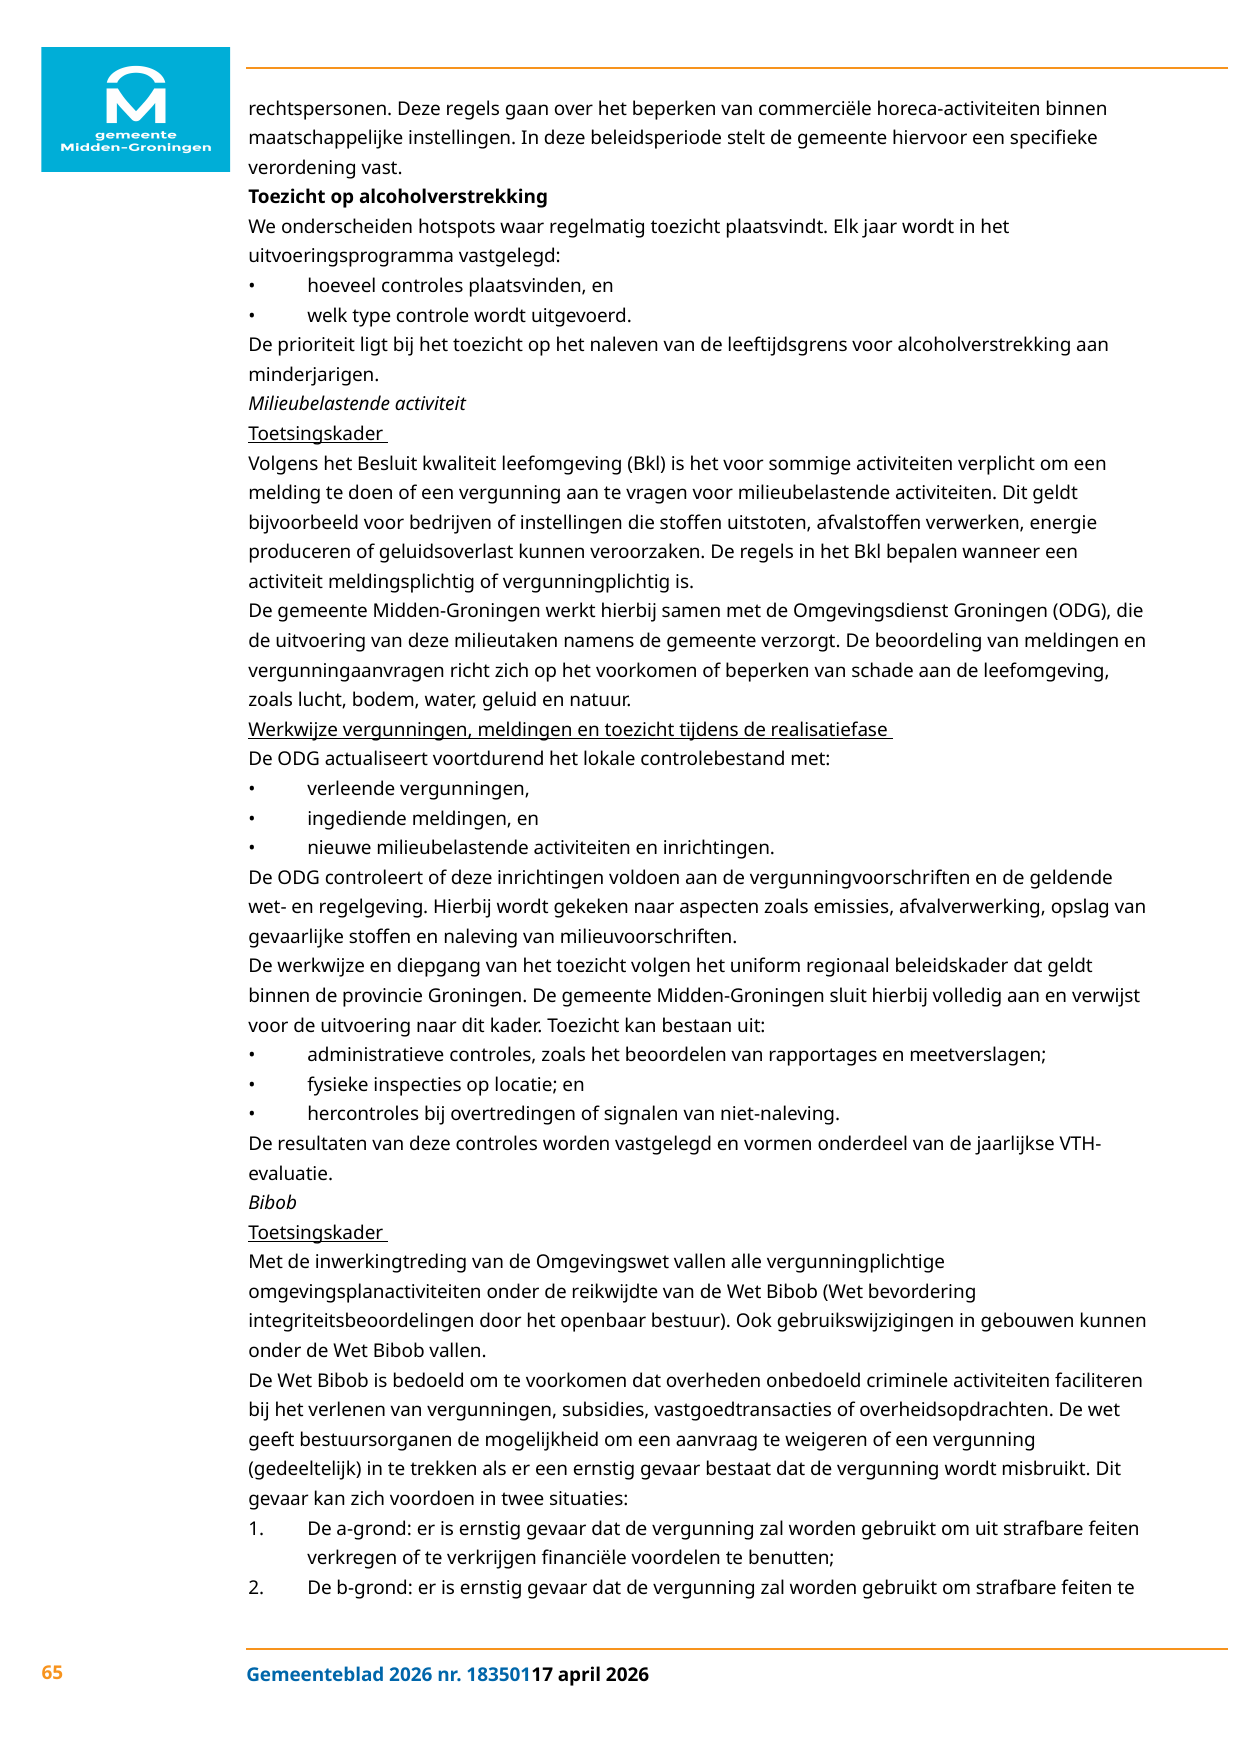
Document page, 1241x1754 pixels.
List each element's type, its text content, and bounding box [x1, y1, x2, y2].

list ingediende meldingen, en [248, 805, 1152, 831]
list De a-grond: er is ernstig gevaar dat de vergunning zal worden gebruikt om uit strafbare feiten verkregen of te verkrijgen financiële voordelen te benutten; [248, 1515, 1152, 1570]
list verleende vergunningen, [248, 775, 1152, 801]
text Werkwijze vergunningen, meldingen en toezicht tijdens de realisatiefase [248, 716, 1152, 742]
text Toetsingskader [248, 420, 1152, 446]
text De Wet Bibob is bedoeld om te voorkomen dat overheden onbedoeld criminele activiteiten faciliteren bij het verlenen van vergunningen, subsidies, vastgoedtransacties of overheidsopdrachten. De wet geeft bestuursorganen de mogelijkheid om een aanvraag te weigeren of een vergunning (gedeeltelijk) in te trekken als er een ernstig gevaar bestaat dat de vergunning wordt misbruikt. Dit gevaar kan zich voordoen in twee situaties: [248, 1367, 1152, 1511]
list hercontroles bij overtredingen of signalen van niet-naleving. [248, 1101, 1152, 1126]
list De b-grond: er is ernstig gevaar dat de vergunning zal worden gebruikt om strafbare feiten te [248, 1574, 1152, 1600]
list administratieve controles, zoals het beoordelen van rapportages en meetverslagen; [248, 1041, 1152, 1067]
text De ODG controleert of deze inrichtingen voldoen aan de vergunningvoorschriften en de geldende wet- en regelgeving. Hierbij wordt gekeken naar aspecten zoals emissies, afvalverwerking, opslag van gevaarlijke stoffen en naleving van milieuvoorschriften. [248, 864, 1152, 949]
text De werkwijze en diepgang van het toezicht volgen het uniform regionaal beleidskader dat geldt binnen de provincie Groningen. De gemeente Midden-Groningen sluit hierbij volledig aan en verwijst voor de uitvoering naar dit kader. Toezicht kan bestaan uit: [248, 953, 1152, 1038]
text De ODG actualiseert voortdurend het lokale controlebestand met: [248, 746, 1152, 771]
text rechtspersonen. Deze regels gaan over het beperken van commerciële horeca-activiteiten binnen maatschappelijke instellingen. In deze beleidsperiode stelt de gemeente hiervoor een specifieke verordening vast. [248, 95, 1152, 180]
picture [108, 66, 164, 82]
list nieuwe milieubelastende activiteiten en inrichtingen. [248, 834, 1152, 860]
text Bibob [248, 1189, 1152, 1215]
text De resultaten van deze controles worden vastgelegd en vormen onderdeel van de jaarlijkse VTH-evaluatie. [248, 1130, 1152, 1186]
text Toezicht op alcoholverstrekking [248, 183, 1152, 209]
picture [107, 89, 165, 122]
text De prioriteit ligt bij het toezicht op het naleven van de leeftijdsgrens voor alcoholverstrekking aan minderjarigen. [248, 331, 1152, 387]
list fysieke inspecties op locatie; en [248, 1071, 1152, 1097]
list welk type controle wordt uitgevoerd. [248, 302, 1152, 328]
text We onderscheiden hotspots waar regelmatig toezicht plaatsvindt. Elk jaar wordt in het uitvoeringsprogramma vastgelegd: [248, 213, 1152, 268]
text Toetsingskader [248, 1219, 1152, 1245]
text Met de inwerkingtreding van de Omgevingswet vallen alle vergunningplichtige omgevingsplanactiviteiten onder de reikwijdte van de Wet Bibob (Wet bevordering integriteitsbeoordelingen door het openbaar bestuur). Ook gebruikswijzigingen in gebouwen kunnen onder de Wet Bibob vallen. [248, 1248, 1152, 1363]
text Milieubelastende activiteit [248, 391, 1152, 416]
text De gemeente Midden-Groningen werkt hierbij samen met de Omgevingsdienst Groningen (ODG), die de uitvoering van deze milieutaken namens de gemeente verzorgt. De beoordeling van meldingen en vergunningaanvragen richt zich op het voorkomen of beperken van schade aan de leefomgeving, zoals lucht, bodem, water, geluid en natuur. [248, 598, 1152, 712]
list hoeveel controles plaatsvinden, en [248, 272, 1152, 298]
picture [184, 146, 190, 153]
text Volgens het Besluit kwaliteit leefomgeving (Bkl) is het voor sommige activiteiten verplicht om een melding te doen of een vergunning aan te vragen voor milieubelastende activiteiten. Dit geldt bijvoorbeeld voor bedrijven of instellingen die stoffen uitstoten, afvalstoffen verwerken, energie produceren of geluidsoverlast kunnen veroorzaken. De regels in het Bkl bepalen wanneer een activiteit meldingsplichtig of vergunningplichtig is. [248, 450, 1152, 594]
